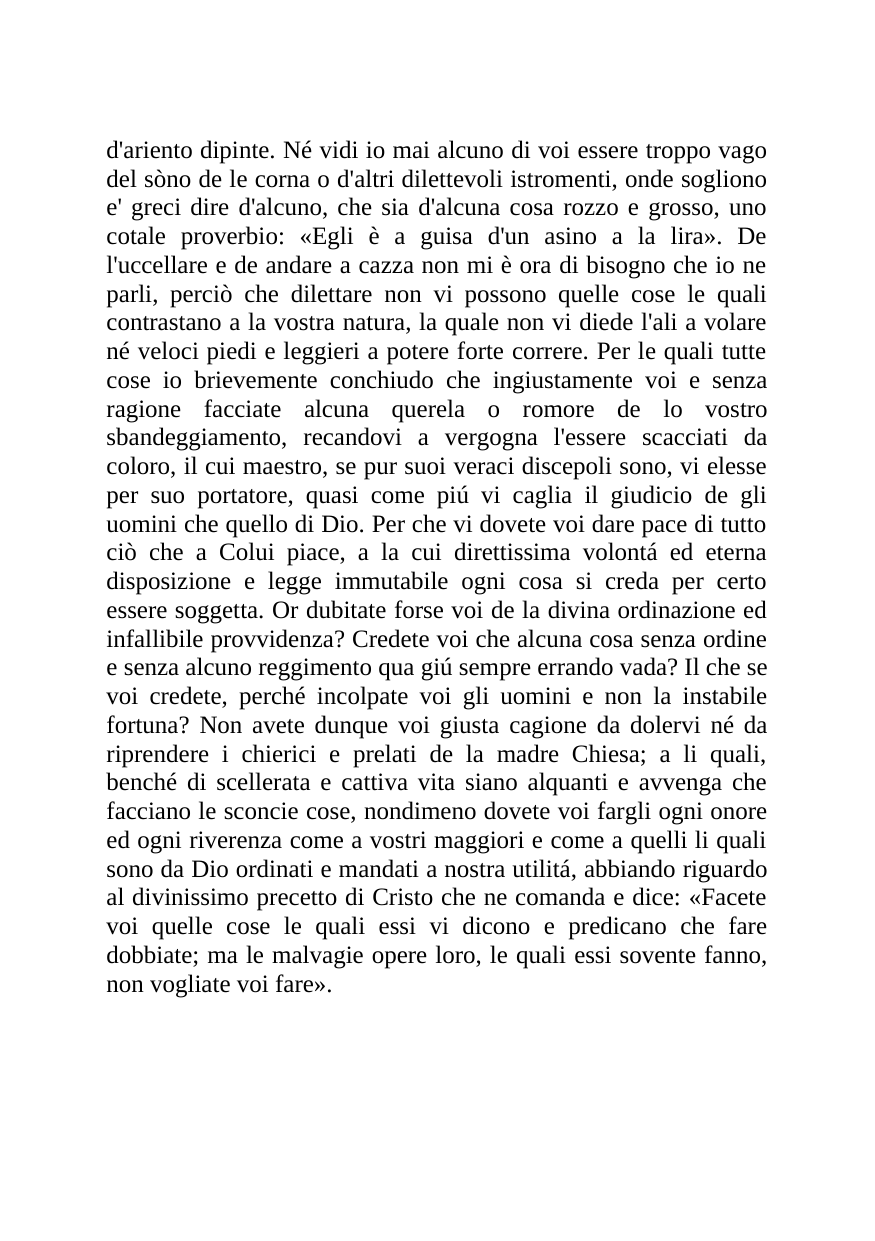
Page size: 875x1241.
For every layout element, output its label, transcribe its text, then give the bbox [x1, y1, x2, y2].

text d'ariento dipinte. Né vidi io mai alcuno di voi essere troppo vago del sòno de le corna o d'altri dilettevoli istromenti, onde sogliono e' greci dire d'alcuno, che sia d'alcuna cosa rozzo e grosso, uno cotale proverbio: «Egli è a guisa d'un asino a la lira». De l'uccellare e de andare a cazza non mi è ora di bisogno che io ne parli, perciò che dilettare non vi possono quelle cose le quali contrastano a la vostra natura, la quale non vi diede l'ali a volare né veloci piedi e leggieri a potere forte correre. Per le quali tutte cose io brievemente conchiudo che ingiustamente voi e senza ragione facciate alcuna querela o romore de lo vostro sbandeggiamento, recandovi a vergogna l'essere scacciati da coloro, il cui maestro, se pur suoi veraci discepoli sono, vi elesse per suo portatore, quasi come piú vi caglia il giudicio de gli uomini che quello di Dio. Per che vi dovete voi dare pace di tutto ciò che a Colui piace, a la cui direttissima volontá ed eterna disposizione e legge immutabile ogni cosa si creda per certo essere soggetta. Or dubitate forse voi de la divina ordinazione ed infallibile provvidenza? Credete voi che alcuna cosa senza ordine e senza alcuno reggimento qua giú sempre errando vada? Il che se voi credete, perché incolpate voi gli uomini e non la instabile fortuna? Non avete dunque voi giusta cagione da dolervi né da riprendere i chierici e prelati de la madre Chiesa; a li quali, benché di scellerata e cattiva vita siano alquanti e avvenga che facciano le sconcie cose, nondimeno dovete voi fargli ogni onore ed ogni riverenza come a vostri maggiori e come a quelli li quali sono da Dio ordinati e mandati a nostra utilitá, abbiando riguardo al divinissimo precetto di Cristo che ne comanda e dice: «Facete voi quelle cose le quali essi vi dicono e predicano che fare dobbiate; ma le malvagie opere loro, le quali essi sovente fanno, non vogliate voi fare». [106, 135, 768, 997]
